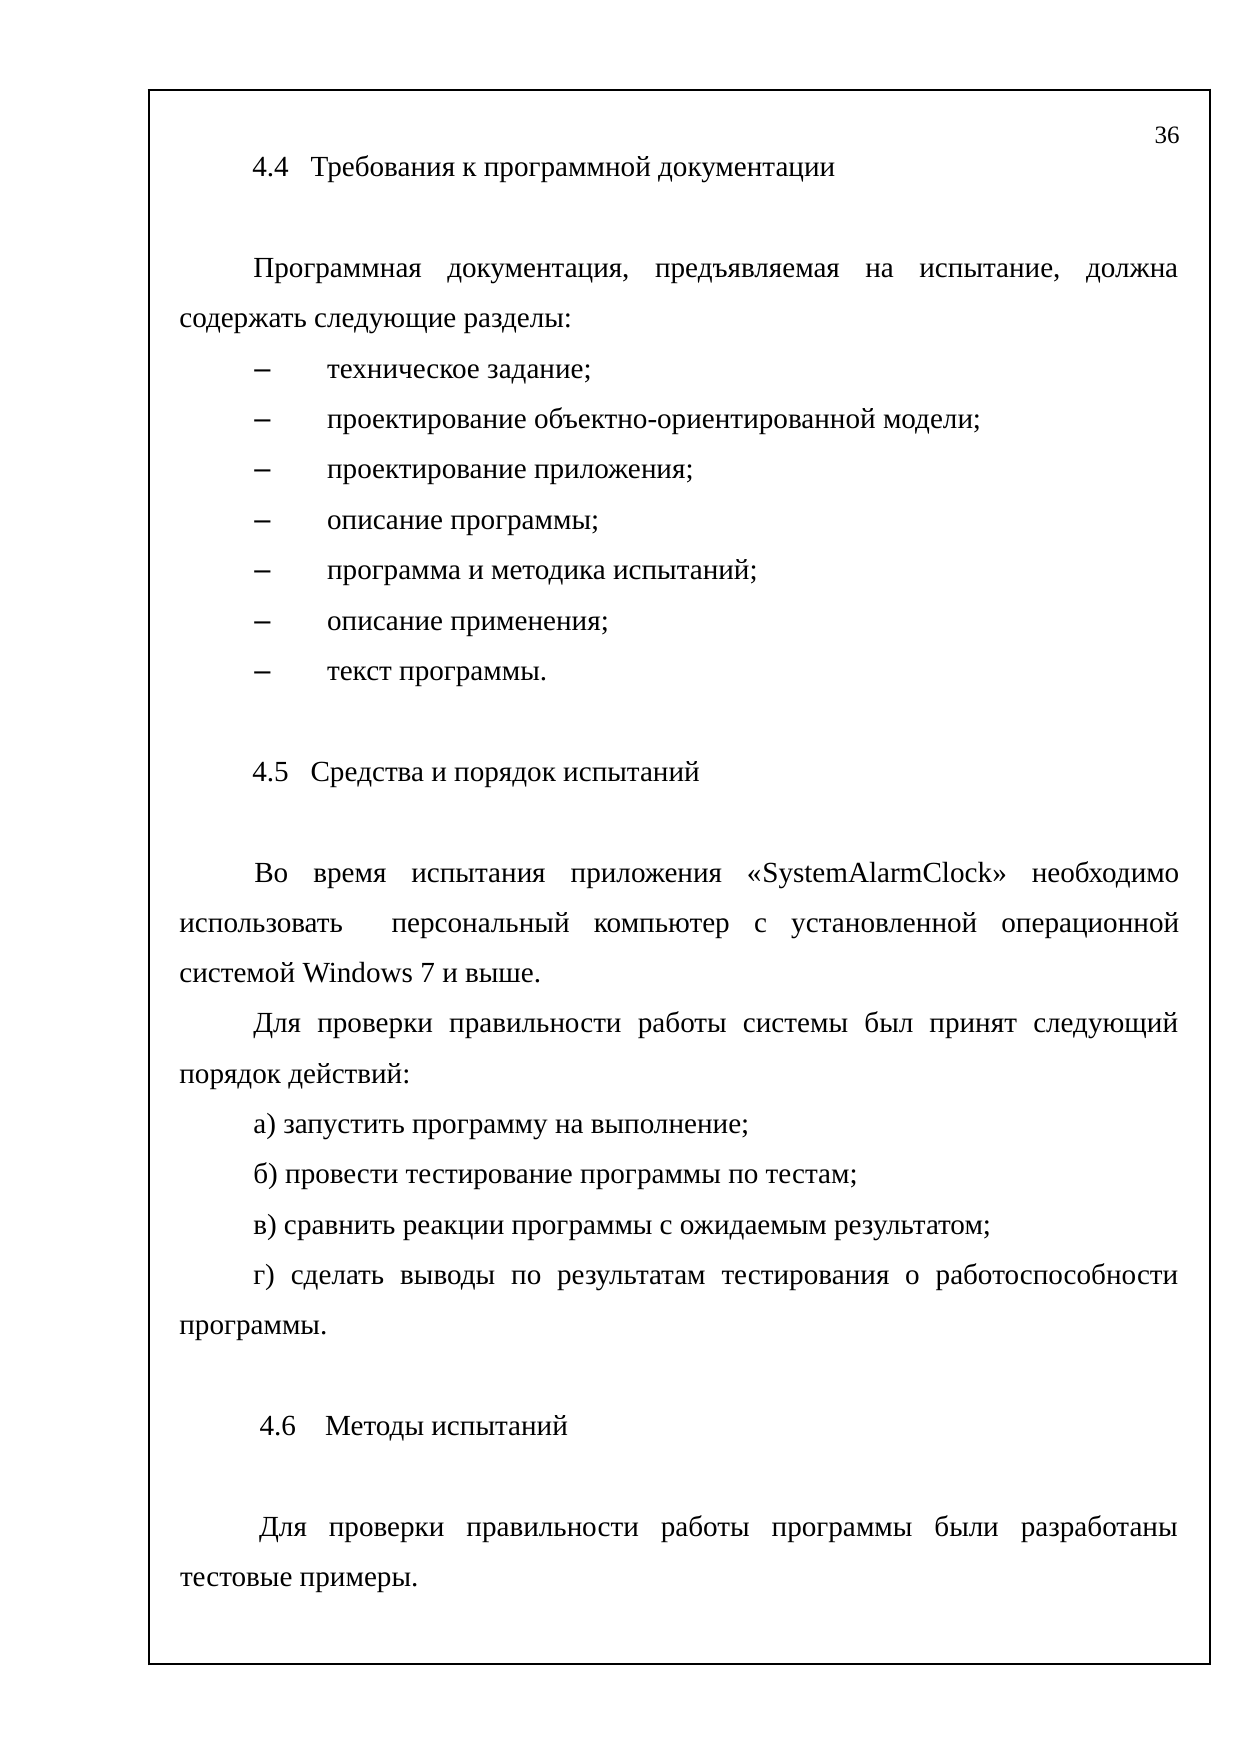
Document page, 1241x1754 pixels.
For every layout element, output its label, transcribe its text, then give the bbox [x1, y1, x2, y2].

list описание программы; [179, 502, 1179, 536]
text Программная документация, предъявляемая на испытание, должна содержать следующие разделы: [179, 250, 1179, 334]
list проектирование приложения; [179, 452, 1179, 485]
text Для проверки правильности работы программы были разработаны тестовые примеры. [180, 1509, 1178, 1593]
text а) запустить программу на выполнение; [179, 1106, 1179, 1140]
subtitle 4.4 Требования к программной документации [179, 149, 1179, 183]
text г) сделать выводы по результатам тестирования о работоспособности программы. [179, 1257, 1179, 1341]
subtitle 4.6 Методы испытаний [179, 1408, 1179, 1442]
text Во время испытания приложения «SystemAlarmClock» необходимо использовать персональный компьютер с установленной операционной системой Windows 7 и выше. [179, 855, 1179, 989]
subtitle 4.5 Средства и порядок испытаний [179, 754, 1179, 788]
text Для проверки правильности работы системы был принят следующий порядок действий: [179, 1006, 1179, 1089]
list описание применения; [179, 603, 1179, 637]
list проектирование объектно-ориентированной модели; [179, 401, 1179, 435]
list программа и методика испытаний; [179, 552, 1179, 586]
text б) провести тестирование программы по тестам; [179, 1157, 1179, 1190]
list текст программы. [179, 653, 1179, 687]
list техническое задание; [179, 351, 1179, 384]
text в) сравнить реакции программы с ожидаемым результатом; [179, 1207, 1179, 1240]
